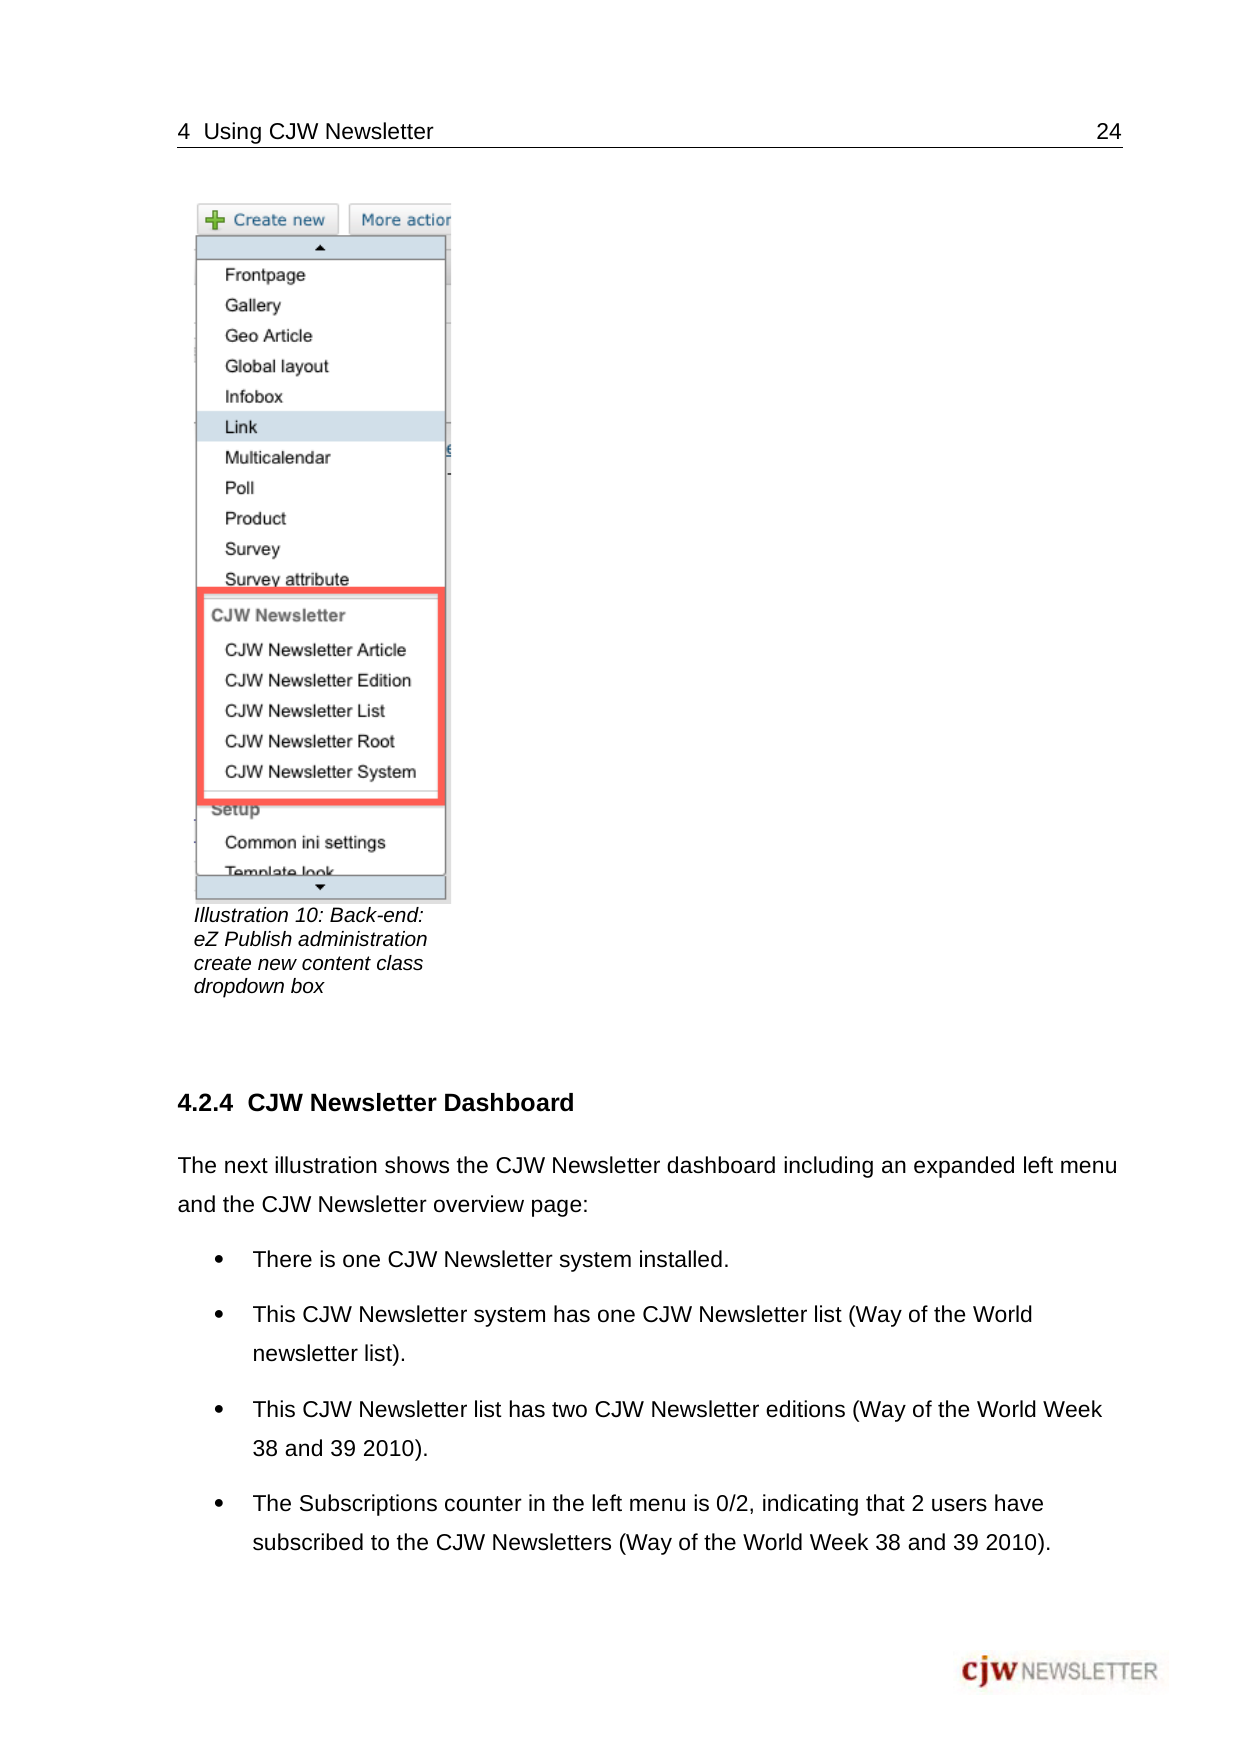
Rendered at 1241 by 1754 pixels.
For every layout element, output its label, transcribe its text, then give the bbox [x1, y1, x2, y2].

list This CJW Newsletter system has one CJW Newsletter list (Way of the World newsletter list). [215, 1302, 1122, 1367]
subtitle CJW Newsletter Dashboard [177, 1089, 1122, 1117]
list This CJW Newsletter list has two CJW Newsletter editions (Way of the World Week 38 and 39 2010). [215, 1396, 1122, 1461]
list There is one CJW Newsletter system installed. [215, 1247, 1122, 1273]
picture [193, 198, 452, 904]
text Illustration 10: Back-end: eZ Publish administration create new content class dropdown box [194, 904, 451, 998]
list The Subscriptions counter in the left menu is 0/2, indicating that 2 users have subscribed to the CJW Newsletters (Way of the World Week 38 and 39 2010). [215, 1490, 1122, 1555]
picture [953, 1650, 1170, 1695]
text The next illustration shows the CJW Newsletter dashboard including an expanded left menu and the CJW Newsletter overview page: [177, 1152, 1122, 1217]
